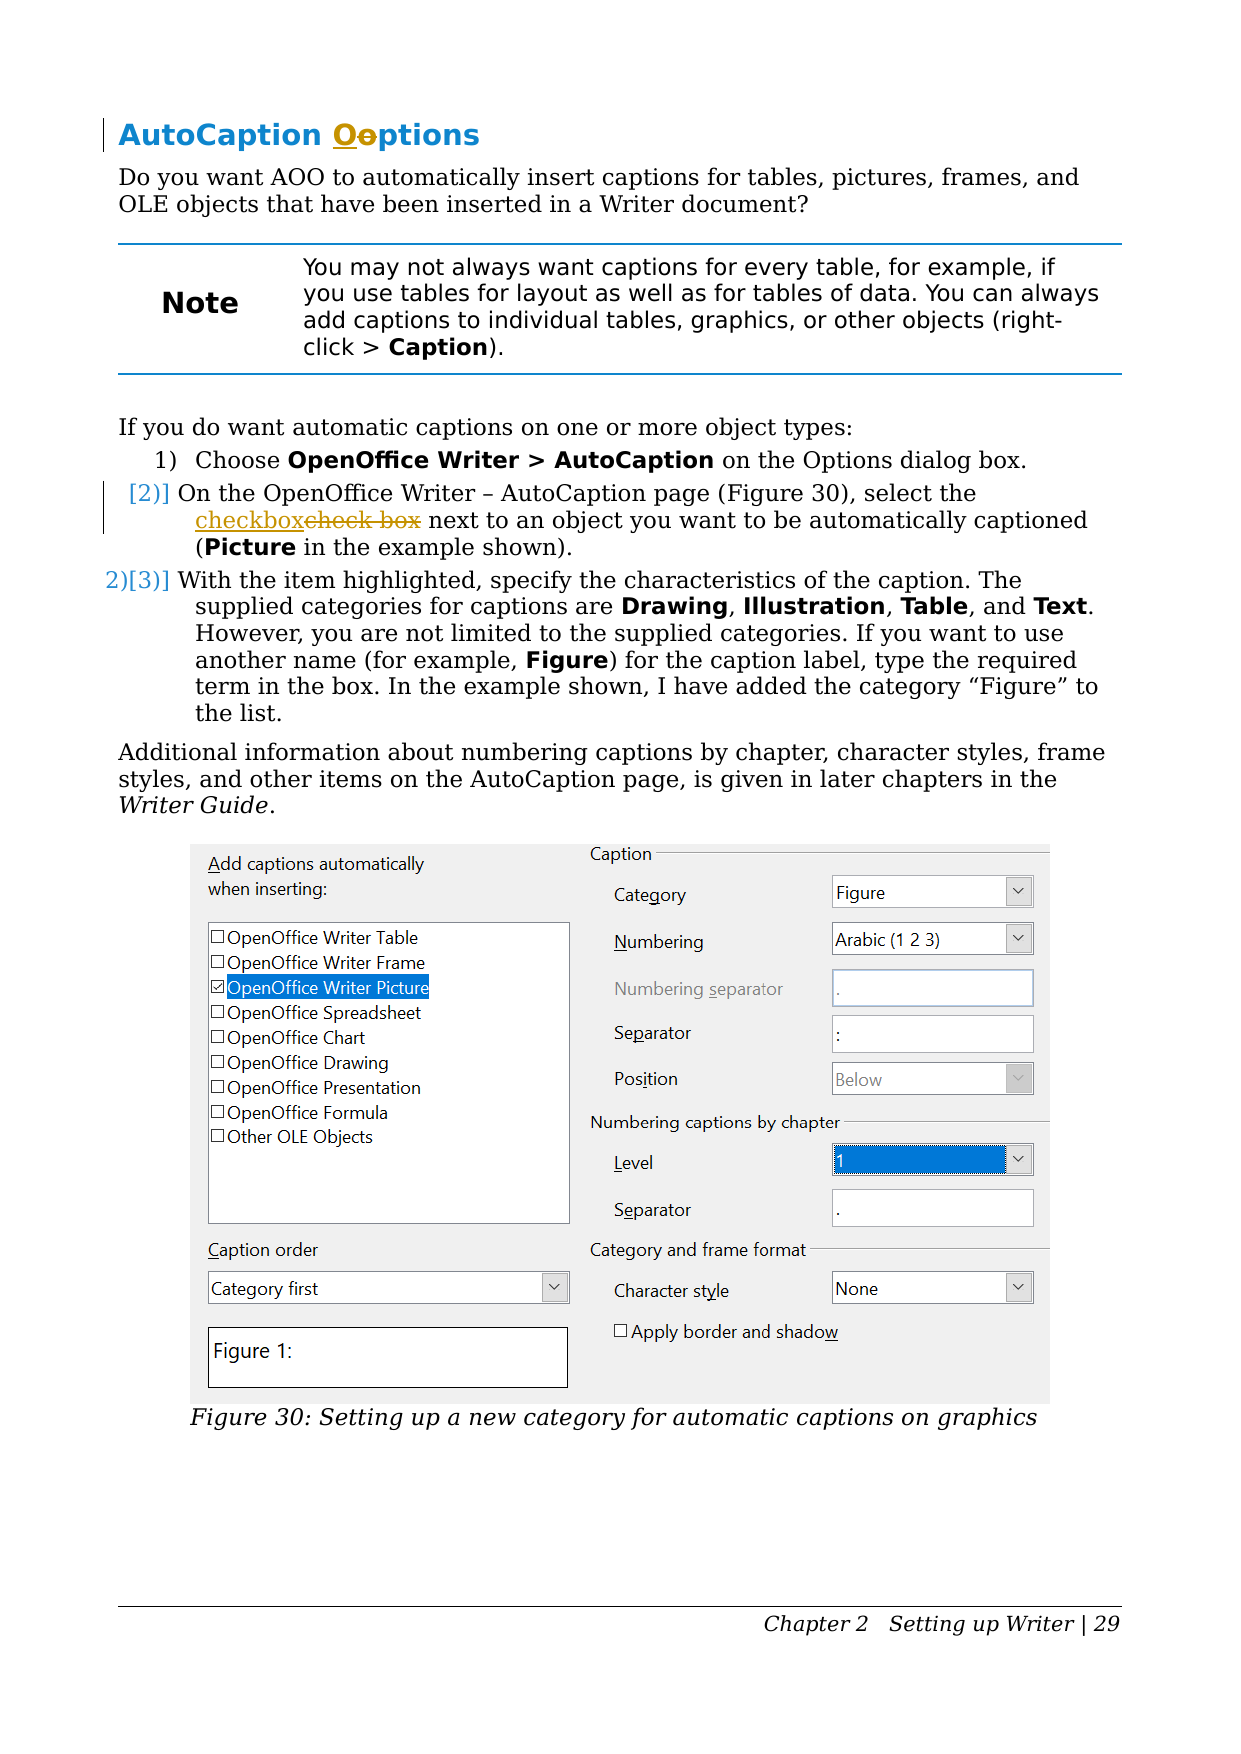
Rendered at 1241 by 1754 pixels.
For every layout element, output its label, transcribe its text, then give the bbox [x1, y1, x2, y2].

table_header Note [118, 245, 281, 373]
text Figure 30: Setting up a new category for automatic captions on graphics [190, 1404, 1050, 1431]
table_header You may not always want captions for every table, for example, if you use tables for layout as well as for tables of data. You can always add captions to individual tables, graphics, or other objects (right-click > Caption). [281, 245, 1122, 373]
text Additional information about numbering captions by chapter, character styles, frame styles, and other items on the AutoCaption page, is given in later chapters in the Writer Guide. [118, 739, 1122, 819]
picture [190, 844, 1050, 1404]
list On the OpenOffice Writer – AutoCaption page (Figure 30), select the checkbox next to an object you want to be automatically captioned (Picture in the example shown). [177, 481, 1122, 561]
subtitle AutoCaption Options [118, 118, 1122, 152]
text Do you want AOO to automatically insert captions for tables, pictures, frames, and OLE objects that have been inserted in a Writer document? [118, 164, 1122, 218]
list With the item highlighted, specify the characteristics of the caption. The supplied categories for captions are Drawing, Illustration, Table, and Text. However, you are not limited to the supplied categories. If you want to use another name (for example, Figure) for the caption label, type the required term in the box. In the example shown, I have added the category “Figure” to the list. [177, 567, 1122, 727]
list Choose OpenOffice Writer > AutoCaption on the Options dialog box. [177, 448, 1122, 474]
list If you do want automatic captions on one or more object types: [118, 414, 1122, 441]
